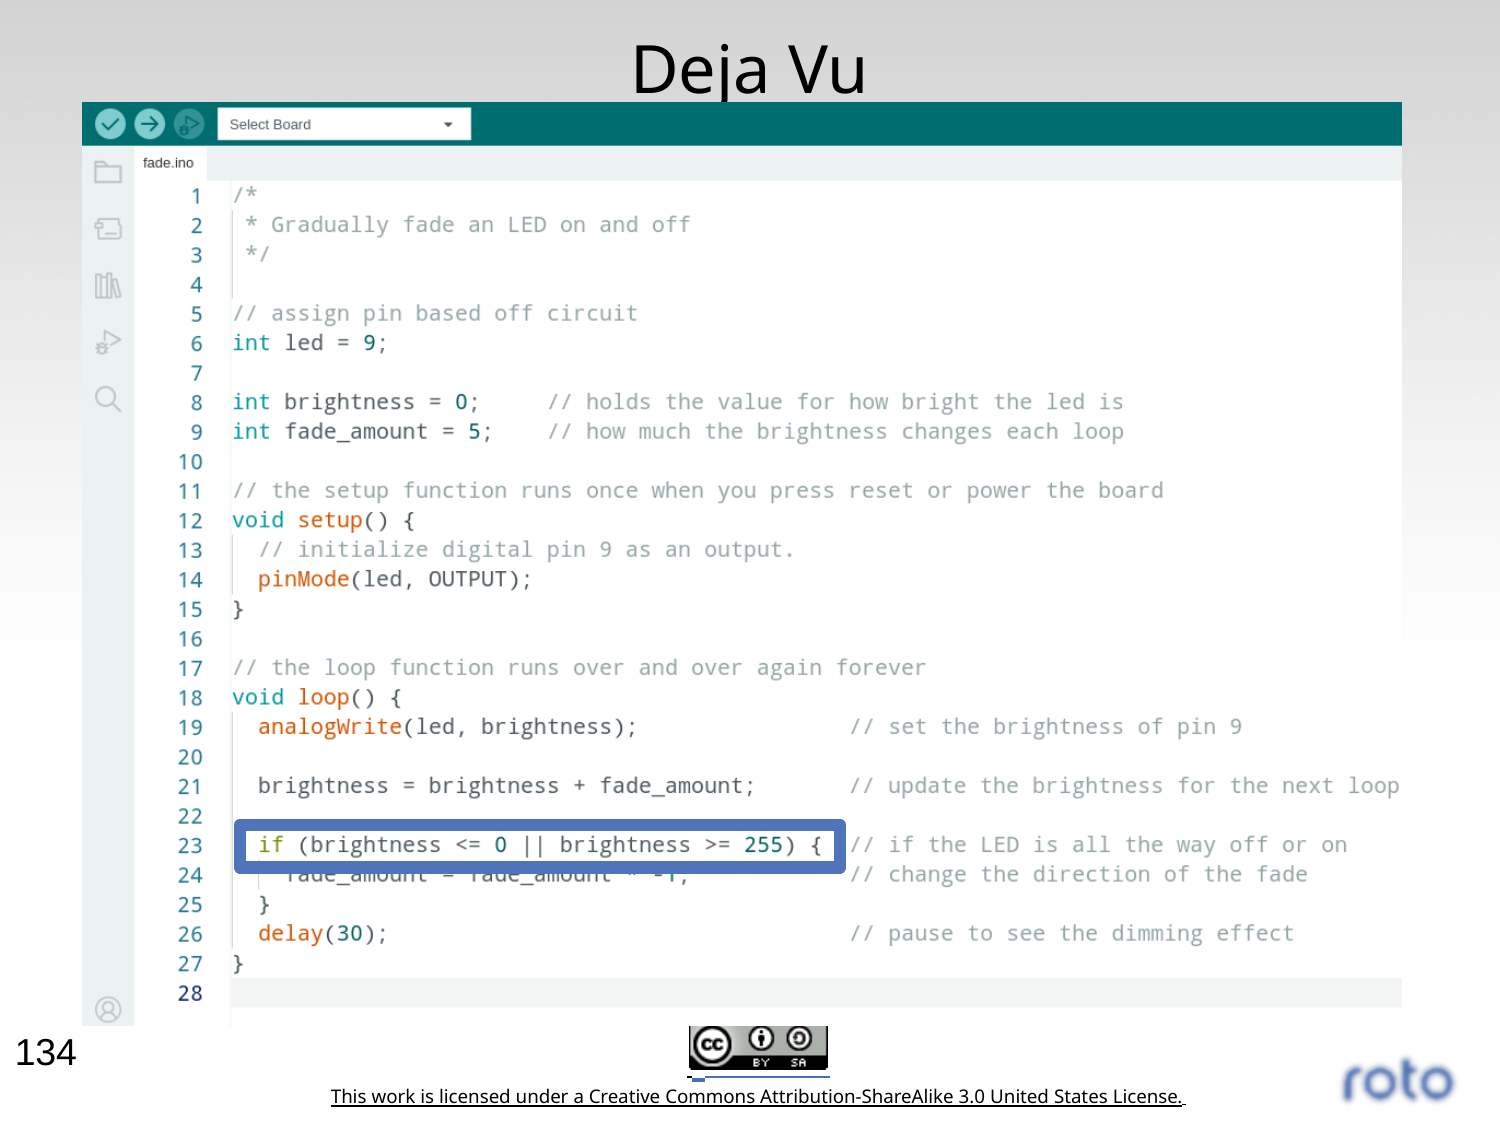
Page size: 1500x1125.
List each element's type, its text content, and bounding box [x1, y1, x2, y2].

picture [0, 0, 1500, 1125]
title Deja Vu [112, 0, 1388, 102]
